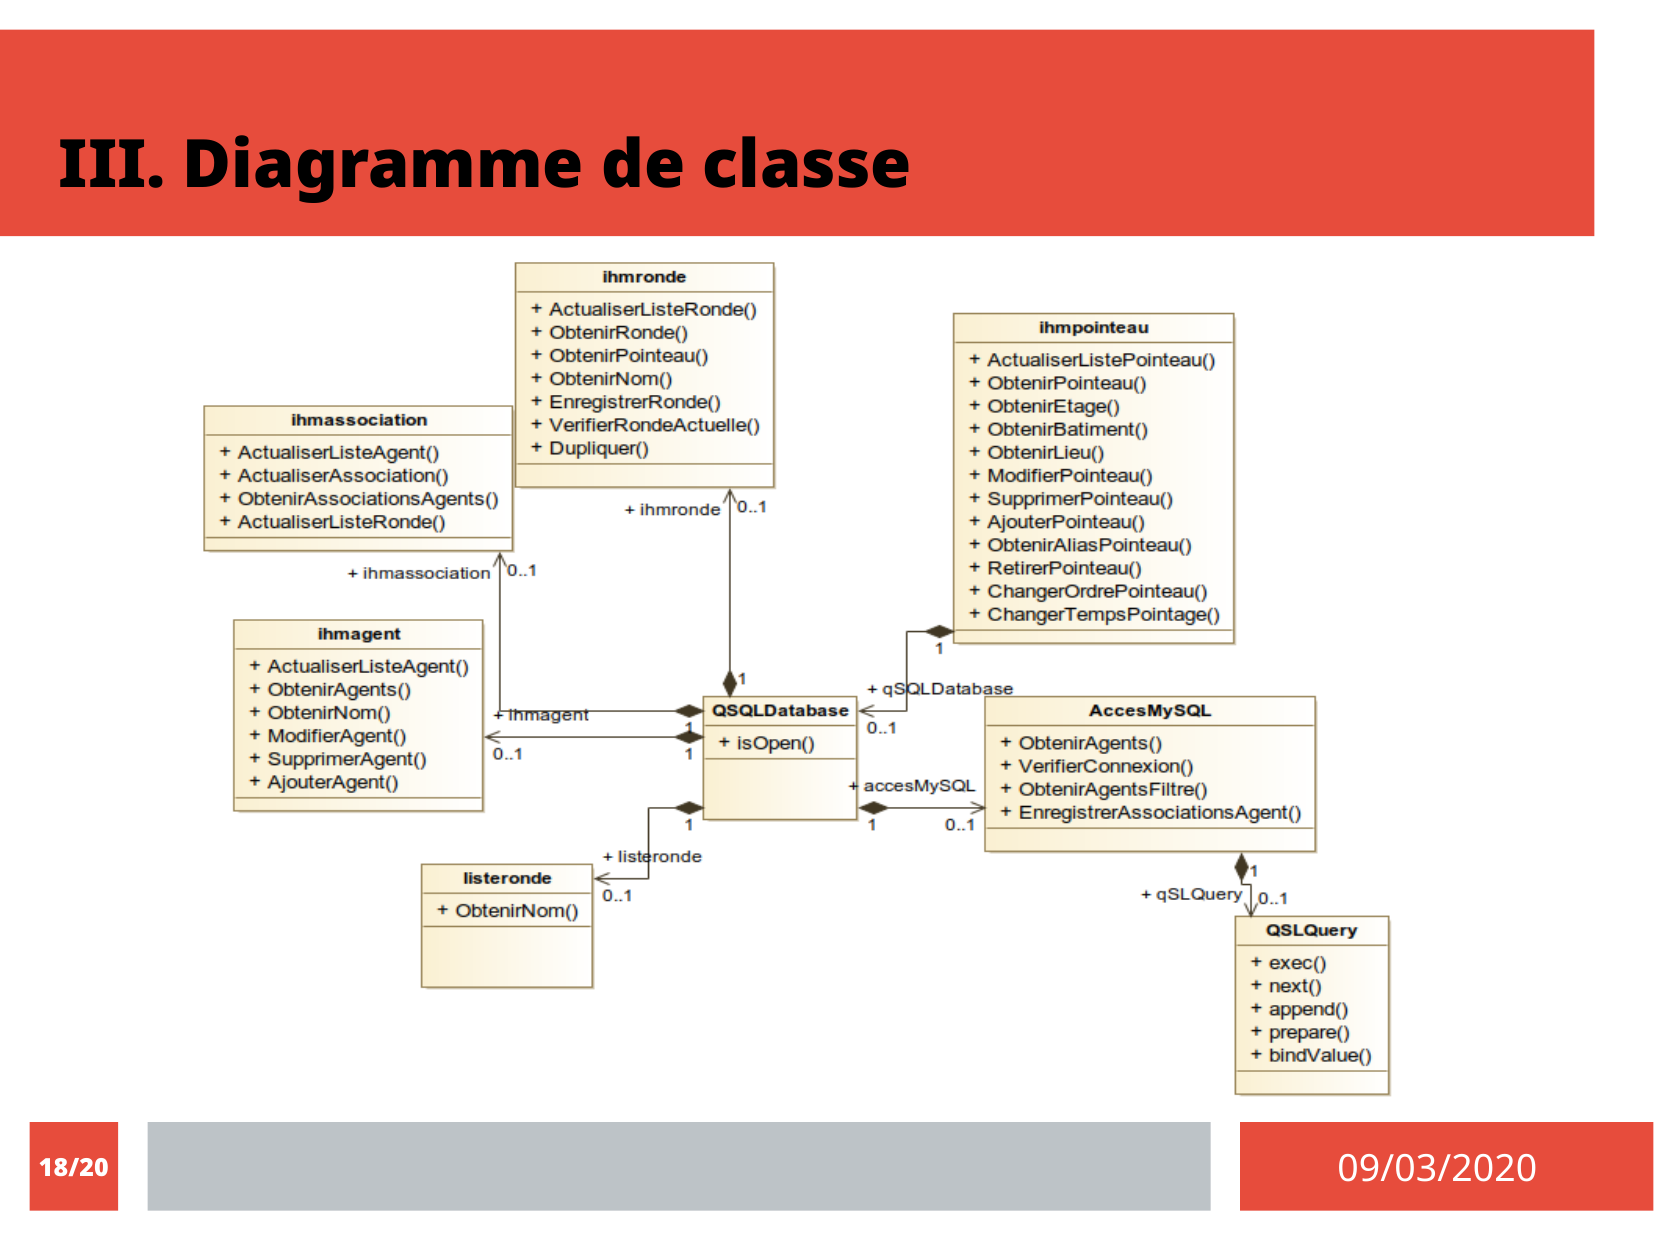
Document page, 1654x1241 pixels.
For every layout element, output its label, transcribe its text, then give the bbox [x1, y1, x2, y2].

title III. Diagramme de classe [59, 59, 1595, 207]
picture [188, 248, 1407, 1111]
